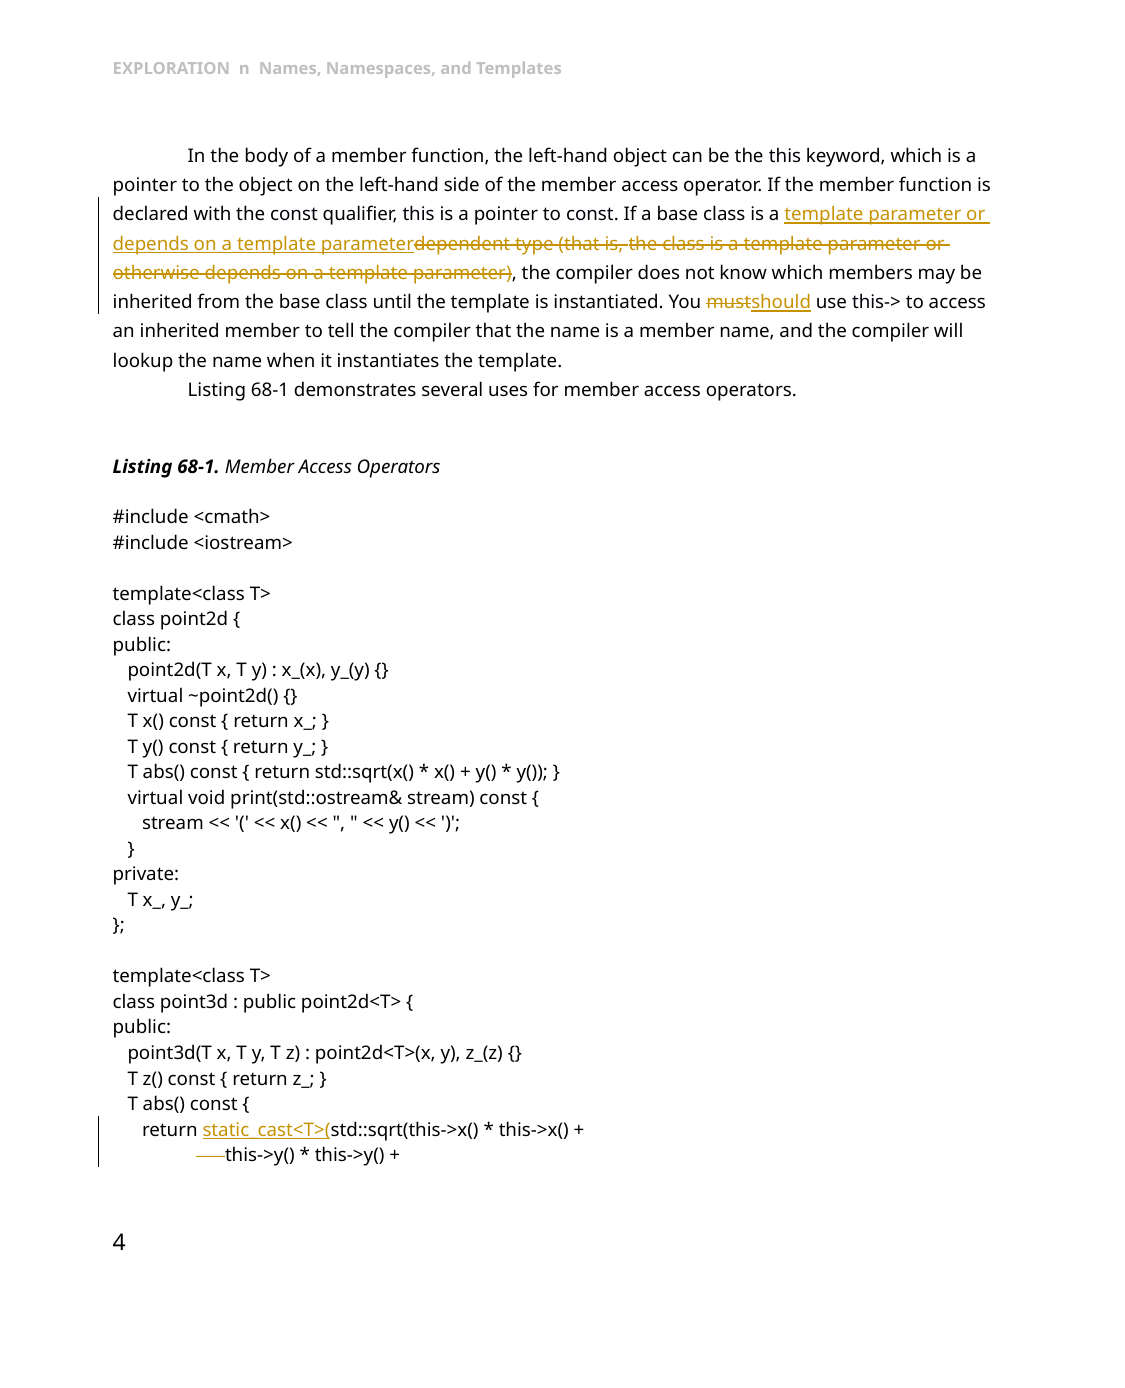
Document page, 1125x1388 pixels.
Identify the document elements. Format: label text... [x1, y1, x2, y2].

text Listing 68-1 demonstrates several uses for member access operators. [112, 376, 1012, 402]
text public: [112, 631, 1012, 657]
text } [112, 835, 1012, 861]
text T z() const { return z_; } [112, 1065, 1012, 1090]
text #include <cmath> [112, 503, 1012, 529]
text template<class T> [112, 963, 1012, 988]
text T y() const { return y_; } [112, 733, 1012, 759]
text }; [112, 912, 1012, 937]
text virtual ~point2d() {} [112, 682, 1012, 708]
text private: [112, 861, 1012, 886]
text class point3d : public point2d<T> { [112, 988, 1012, 1014]
text return static_cast<T>(std::sqrt(this->x() * this->x() + [112, 1116, 1012, 1141]
text T x_, y_; [112, 886, 1012, 912]
text T abs() const { [112, 1090, 1012, 1116]
text #include <iostream> [112, 529, 1012, 554]
text point2d(T x, T y) : x_(x), y_(y) {} [112, 657, 1012, 682]
text T x() const { return x_; } [112, 708, 1012, 733]
text In the body of a member function, the left-hand object can be the this keyword, which is a pointer to the object on the left-hand side of the member access operator. If the member function is declared with the const qualifier, this is a pointer to const. If a base class is a template parameter or depends on a template parameter, the compiler does not know which members may be inherited from the base class until the template is instantiated. You should use this-> to access an inherited member to tell the compiler that the name is a member name, and the compiler will lookup the name when it instantiates the template. [112, 142, 1012, 372]
text T abs() const { return std::sqrt(x() * x() + y() * y()); } [112, 759, 1012, 784]
text virtual void print(std::ostream& stream) const { [112, 784, 1012, 810]
text this->y() * this->y() + [112, 1141, 1012, 1167]
text public: [112, 1014, 1012, 1039]
text stream << '(' << x() << ", " << y() << ')'; [112, 810, 1012, 835]
text Listing 68-1. Member Access Operators [112, 453, 1012, 479]
text template<class T> [112, 580, 1012, 606]
text point3d(T x, T y, T z) : point2d<T>(x, y), z_(z) {} [112, 1039, 1012, 1065]
text class point2d { [112, 606, 1012, 631]
